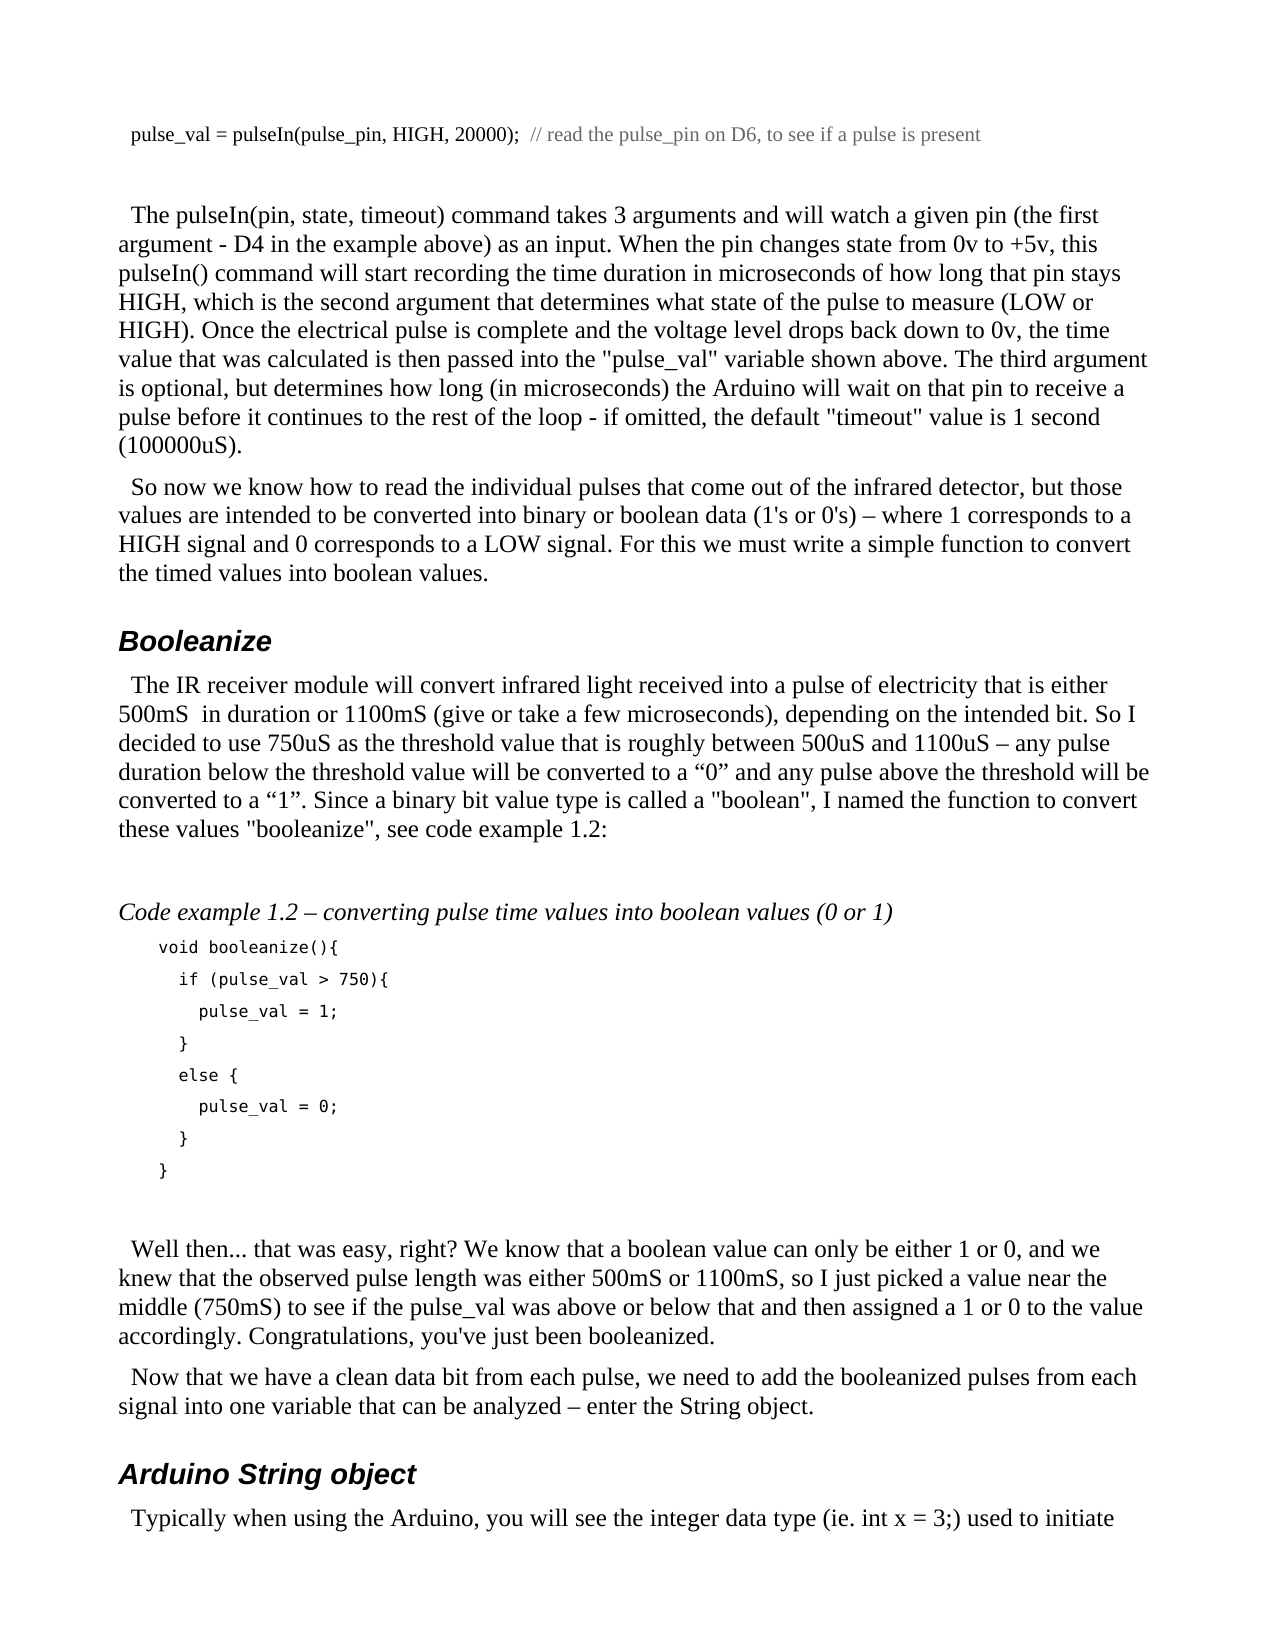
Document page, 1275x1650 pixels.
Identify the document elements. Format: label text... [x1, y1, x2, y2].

text The IR receiver module will convert infrared light received into a pulse of electricity that is either 500mS in duration or 1100mS (give or take a few microseconds), depending on the intended bit. So I decided to use 750uS as the threshold value that is roughly between 500uS and 1100uS – any pulse duration below the threshold value will be converted to a “0” and any pulse above the threshold will be converted to a “1”. Since a binary bit value type is called a "boolean", I named the function to convert these values "booleanize", see code example 1.2: [118, 670, 1157, 843]
text else { [118, 1065, 1157, 1085]
text } [118, 1033, 1157, 1053]
subtitle Arduino String object [118, 1457, 1157, 1491]
text So now we know how to read the individual pulses that come out of the infrared detector, but those values are intended to be converted into binary or boolean data (1's or 0's) – where 1 corresponds to a HIGH signal and 0 corresponds to a LOW signal. For this we must write a simple function to convert the timed values into boolean values. [118, 472, 1157, 587]
text pulse_val = 0; [118, 1097, 1157, 1117]
text if (pulse_val > 750){ [118, 970, 1157, 989]
text } [118, 1161, 1157, 1180]
text void booleanize(){ [118, 938, 1157, 957]
text pulse_val = pulseIn(pulse_pin, HIGH, 20000); // read the pulse_pin on D6, to see if a pulse is present [118, 118, 1157, 147]
text } [118, 1129, 1157, 1148]
text Well then... that was easy, right? We know that a boolean value can only be either 1 or 0, and we knew that the observed pulse length was either 500mS or 1100mS, so I just picked a value near the middle (750mS) to see if the pulse_val was above or below that and then assigned a 1 or 0 to the value accordingly. Congratulations, you've just been booleanized. [118, 1234, 1157, 1349]
text pulse_val = 1; [118, 1002, 1157, 1021]
subtitle Booleanize [118, 624, 1157, 658]
text Code example 1.2 – converting pulse time values into boolean values (0 or 1) [118, 897, 1157, 925]
text Typically when using the Arduino, you will see the integer data type (ie. int x = 3;) used to initiate [118, 1503, 1157, 1532]
text The pulseIn(pin, state, timeout) command takes 3 arguments and will watch a given pin (the first argument - D4 in the example above) as an input. When the pin changes state from 0v to +5v, this pulseIn() command will start recording the time duration in microseconds of how long that pin stays HIGH, which is the second argument that determines what state of the pulse to measure (LOW or HIGH). Once the electrical pulse is complete and the voltage level drops back down to 0v, the time value that was calculated is then passed into the "pulse_val" variable shown above. The third argument is optional, but determines how long (in microseconds) the Arduino will wait on that pin to receive a pulse before it continues to the rest of the loop - if omitted, the default "timeout" value is 1 second (100000uS). [118, 201, 1157, 459]
text Now that we have a clean data bit from each pulse, we need to add the booleanized pulses from each signal into one variable that can be analyzed – enter the String object. [118, 1362, 1157, 1419]
